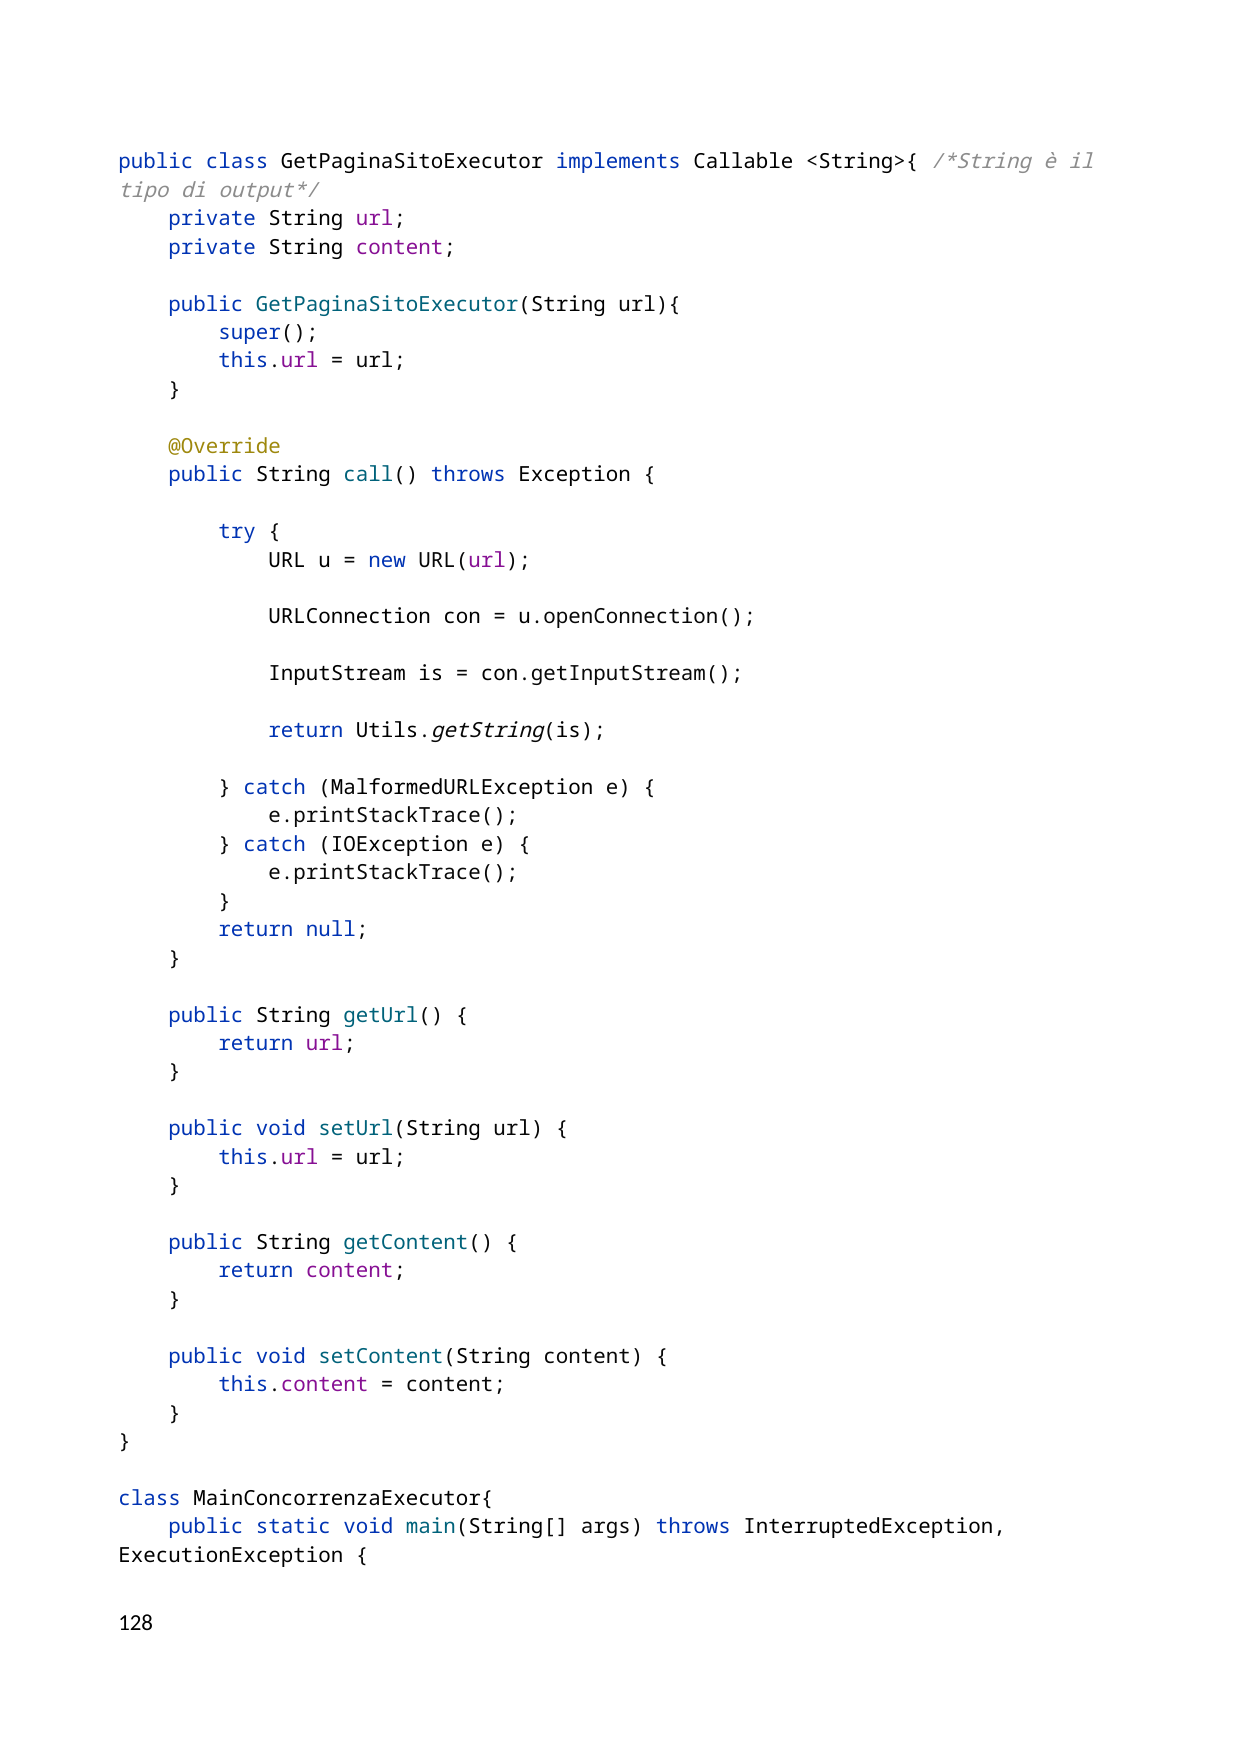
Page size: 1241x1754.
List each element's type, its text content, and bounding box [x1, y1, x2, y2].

text public class GetPaginaSitoExecutor implements Callable <String>{ /*String è il tipo di output*/ private String url; private String content; public GetPaginaSitoExecutor(String url){ super(); this.url = url; } @Override public String call() throws Exception { try { URL u = new URL(url); URLConnection con = u.openConnection(); InputStream is = con.getInputStream(); return Utils.getString(is); } catch (MalformedURLException e) { e.printStackTrace(); } catch (IOException e) { e.printStackTrace(); } return null; } public String getUrl() { return url; } public void setUrl(String url) { this.url = url; } public String getContent() { return content; } public void setContent(String content) { this.content = content; } } class MainConcorrenzaExecutor{ public static void main(String[] args) throws InterruptedException, ExecutionException { [118, 118, 1122, 1568]
